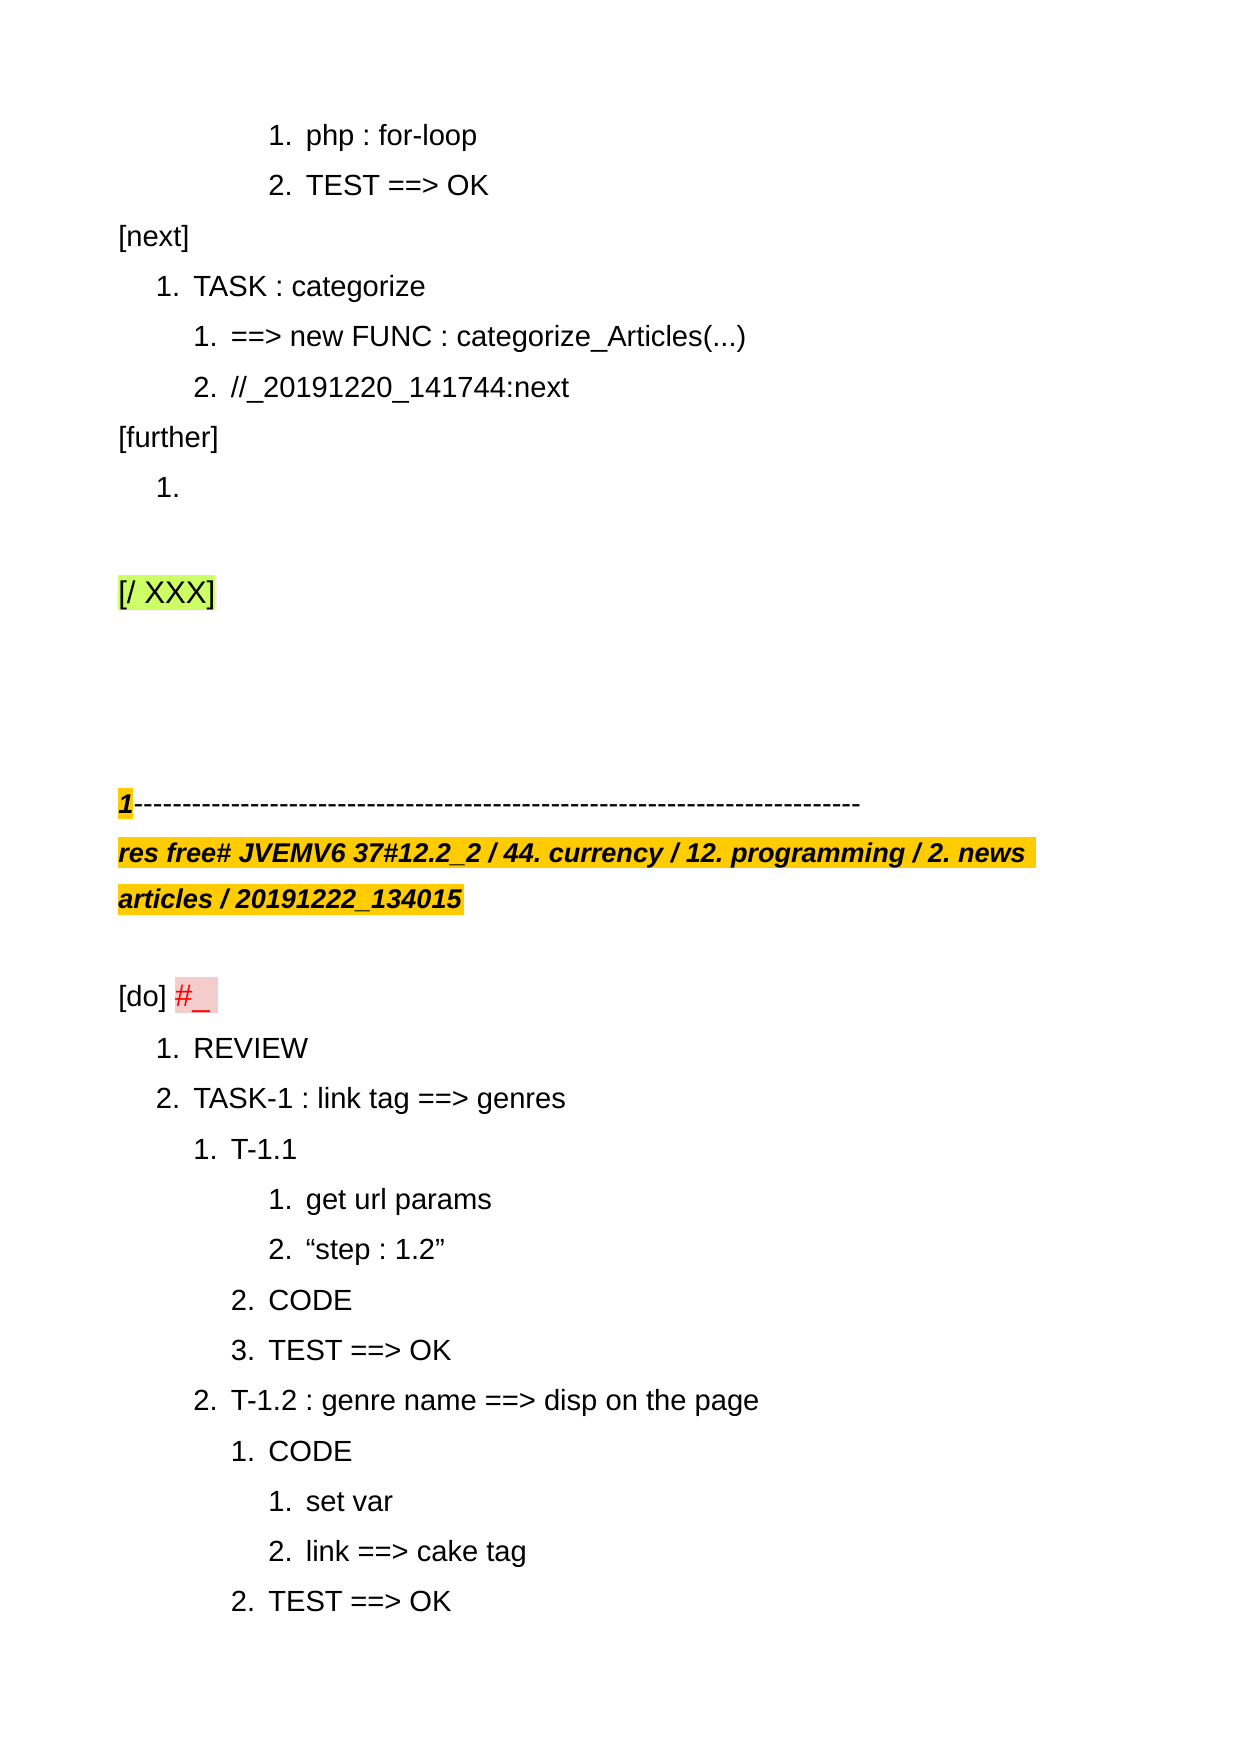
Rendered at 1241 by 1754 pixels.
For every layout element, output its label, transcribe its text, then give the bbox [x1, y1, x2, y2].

list php : for-loop [268, 118, 1122, 152]
list REVIEW [156, 1031, 1122, 1064]
list “step : 1.2” [268, 1232, 1122, 1266]
text res free# JVEMV6 37#12.2_2 / 44. currency / 12. programming / 2. news articles / 20191222_134015 [118, 837, 1122, 915]
list link ==> cake tag [268, 1534, 1122, 1568]
text [do] #_ [118, 977, 1122, 1013]
list TASK-1 : link tag ==> genres [156, 1081, 1122, 1115]
list ==> new FUNC : categorize_Articles(...) [193, 319, 1122, 353]
text [/ XXX] [118, 521, 1122, 610]
list T-1.2 : genre name ==> disp on the page [193, 1383, 1122, 1417]
list CODE [231, 1433, 1122, 1467]
text 1--------------------------------------------------------------------------- [118, 786, 1122, 820]
list TEST ==> OK [231, 1333, 1122, 1366]
list get url params [268, 1182, 1122, 1216]
list CODE [231, 1283, 1122, 1316]
text [further] [118, 420, 1122, 453]
list TASK : categorize [156, 269, 1122, 303]
list //_20191220_141744:next [193, 370, 1122, 403]
text [next] [118, 219, 1122, 252]
list TEST ==> OK [268, 168, 1122, 202]
list T-1.1 [193, 1132, 1122, 1165]
list set var [268, 1484, 1122, 1517]
list TEST ==> OK [231, 1584, 1122, 1618]
